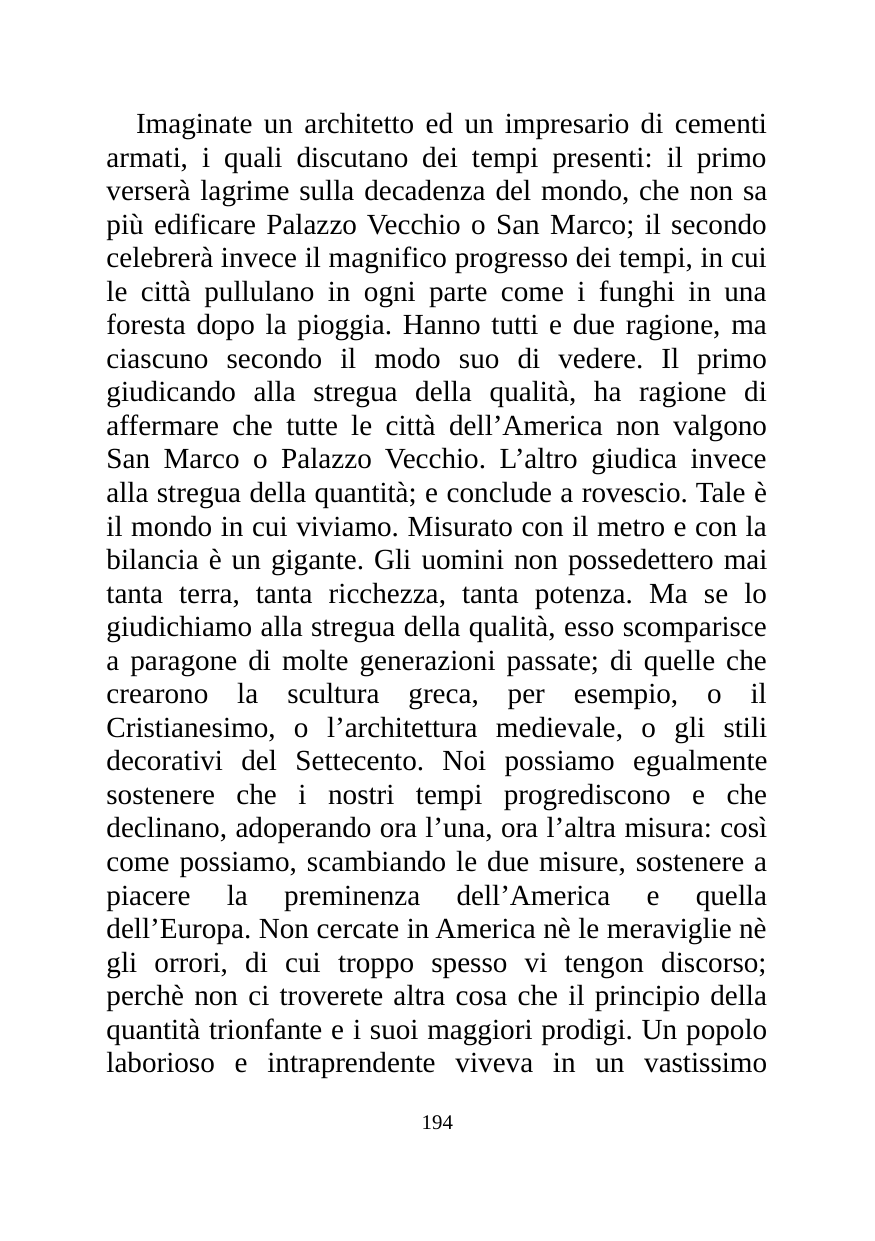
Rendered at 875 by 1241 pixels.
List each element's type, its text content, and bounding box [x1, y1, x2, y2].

text Imaginate un architetto ed un impresario di cementi armati, i quali discutano dei tempi presenti: il primo verserà lagrime sulla decadenza del mondo, che non sa più edificare Palazzo Vecchio o San Marco; il secondo celebrerà invece il magnifico progresso dei tempi, in cui le città pullulano in ogni parte come i funghi in una foresta dopo la pioggia. Hanno tutti e due ragione, ma ciascuno secondo il modo suo di vedere. Il primo giudicando alla stregua della qualità, ha ragione di affermare che tutte le città dell’America non valgono San Marco o Palazzo Vecchio. L’altro giudica invece alla stregua della quantità; e conclude a rovescio. Tale è il mondo in cui viviamo. Misurato con il metro e con la bilancia è un gigante. Gli uomini non possedettero mai tanta terra, tanta ricchezza, tanta potenza. Ma se lo giudichiamo alla stregua della qualità, esso scomparisce a paragone di molte generazioni passate; di quelle che crearono la scultura greca, per esempio, o il Cristianesimo, o l’architettura medievale, o gli stili decorativi del Settecento. Noi possiamo egualmente sostenere che i nostri tempi progrediscono e che declinano, adoperando ora l’una, ora l’altra misura: così come possiamo, scambiando le due misure, sostenere a piacere la preminenza dell’America e quella dell’Europa. Non cercate in America nè le meraviglie nè gli orrori, di cui troppo spesso vi tengon discorso; perchè non ci troverete altra cosa che il principio della quantità trionfante e i suoi maggiori prodigi. Un popolo laborioso e intraprendente viveva in un vastissimo [106, 106, 768, 1079]
